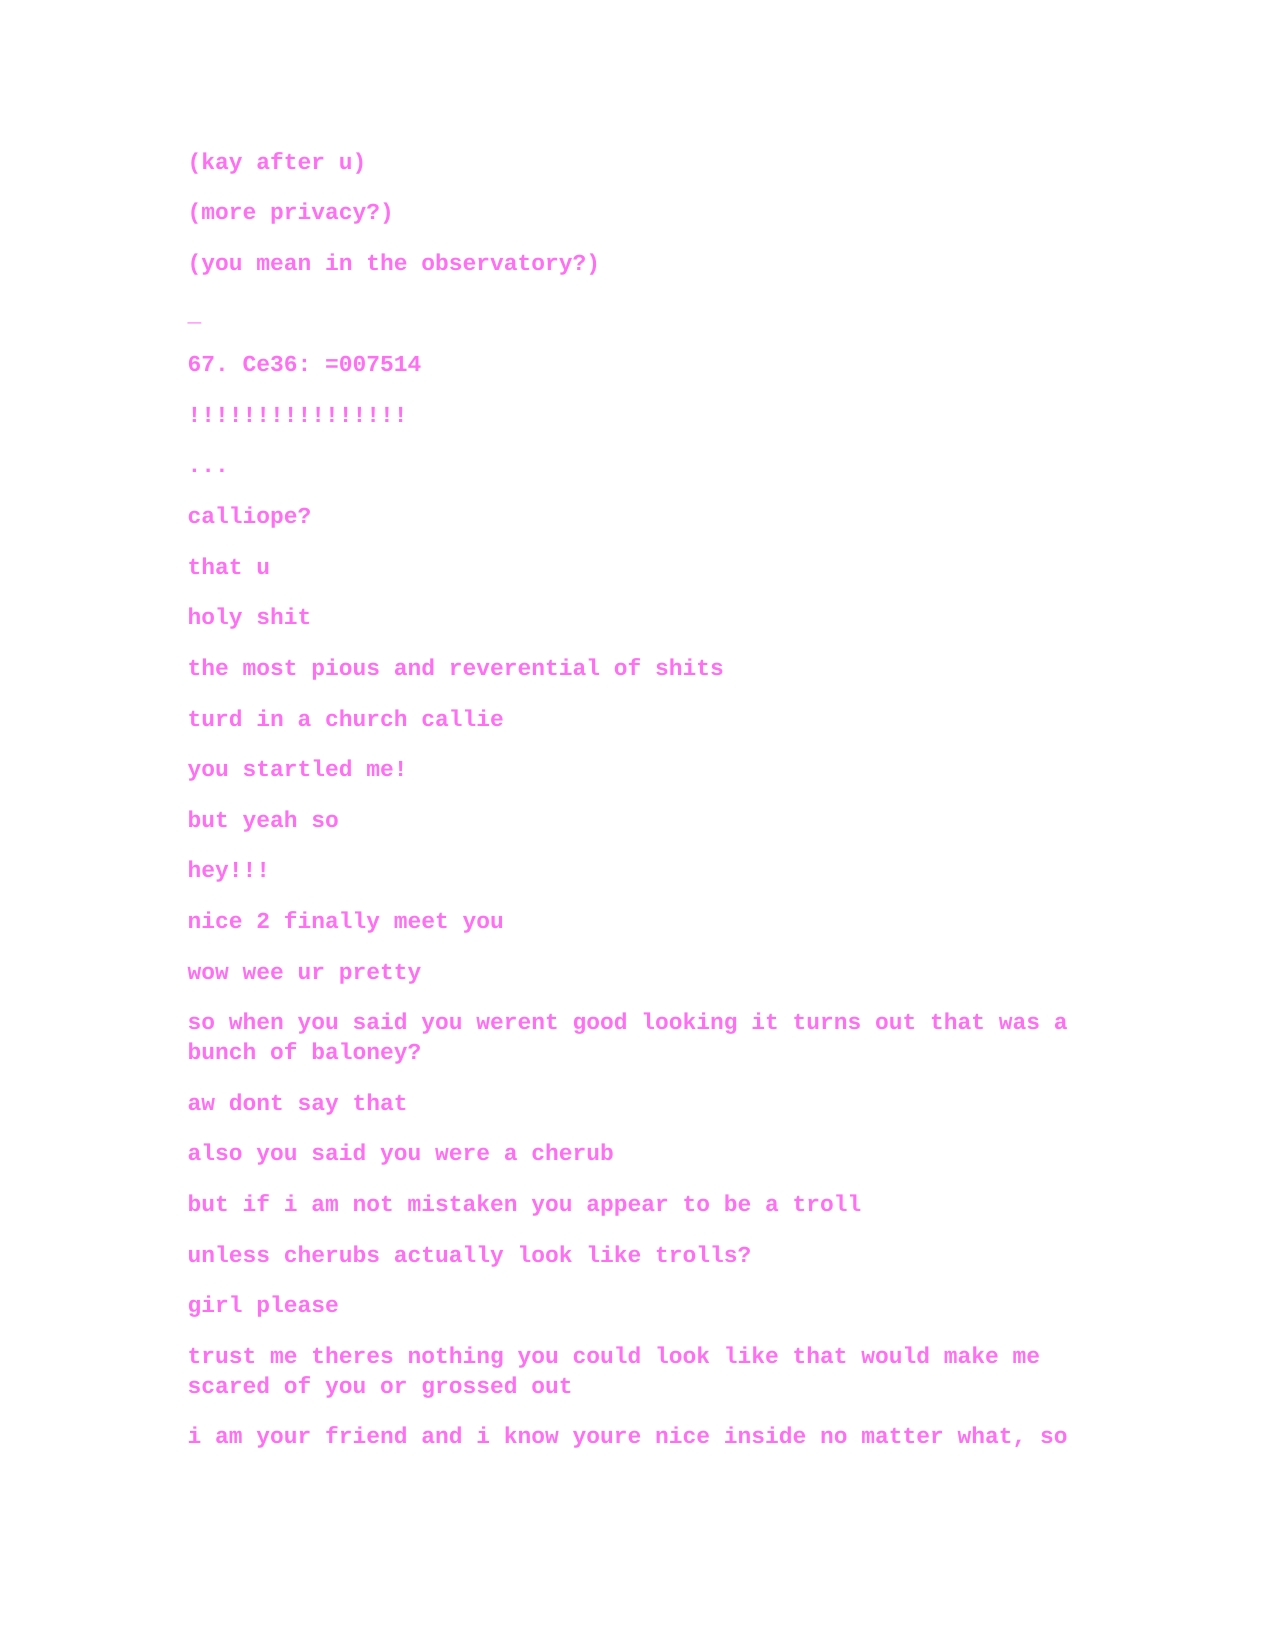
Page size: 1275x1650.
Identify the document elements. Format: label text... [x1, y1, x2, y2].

text wow wee ur pretty [187, 960, 1087, 986]
text nice 2 finally meet you [187, 909, 1087, 935]
text _ [187, 302, 1087, 328]
text holy shit [187, 606, 1087, 632]
text that u [187, 555, 1087, 581]
text girl please [187, 1293, 1087, 1319]
text but if i am not mistaken you appear to be a troll [187, 1192, 1087, 1218]
text hey!!! [187, 859, 1087, 885]
text trust me theres nothing you could look like that would make me scared of you or grossed out [187, 1344, 1087, 1400]
text aw dont say that [187, 1091, 1087, 1117]
text but yeah so [187, 808, 1087, 834]
text ... [187, 454, 1087, 480]
text also you said you were a cherub [187, 1142, 1087, 1168]
text (kay after u) [187, 150, 1087, 176]
text 67. Ce36: =007514 [187, 352, 1087, 378]
text you startled me! [187, 757, 1087, 783]
text i am your friend and i know youre nice inside no matter what, so [187, 1424, 1087, 1451]
text the most pious and reverential of shits [187, 656, 1087, 682]
text (more privacy?) [187, 201, 1087, 227]
text (you mean in the observatory?) [187, 251, 1087, 277]
text unless cherubs actually look like trolls? [187, 1243, 1087, 1269]
text turd in a church callie [187, 707, 1087, 733]
text calliope? [187, 504, 1087, 530]
text !!!!!!!!!!!!!!!! [187, 403, 1087, 429]
text so when you said you werent good looking it turns out that was a bunch of baloney? [187, 1011, 1087, 1066]
